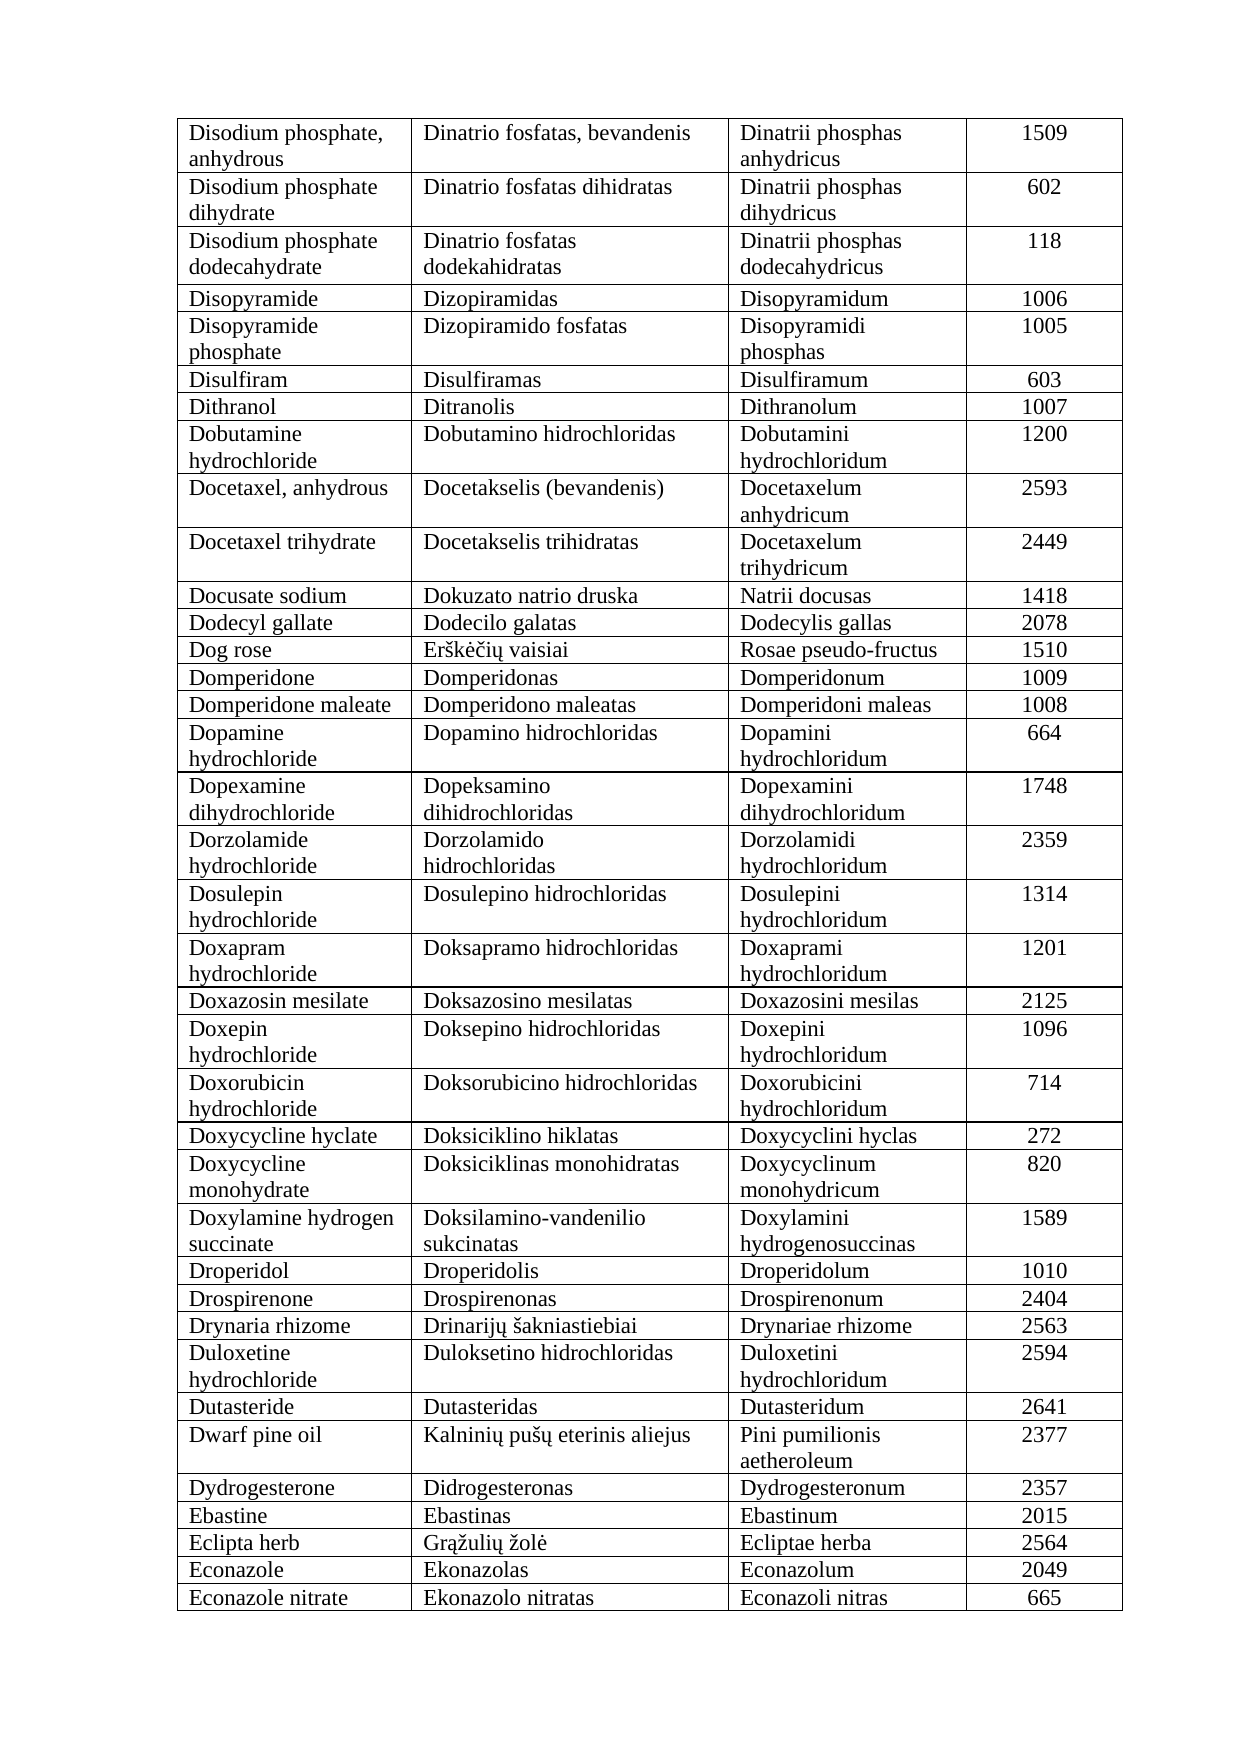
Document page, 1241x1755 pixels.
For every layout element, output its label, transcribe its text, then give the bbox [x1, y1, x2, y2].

table_cell 2359 [967, 826, 1122, 879]
table_cell Dobutamino hidrochloridas [412, 421, 728, 473]
table_cell Drynaria rhizome [178, 1312, 411, 1338]
table_cell Domperidone maleate [178, 691, 411, 718]
table_cell Dosulepin hydrochloride [178, 880, 411, 933]
table_cell Erškėčių vaisiai [412, 637, 728, 663]
table_cell Dutasteride [178, 1393, 411, 1419]
table_cell Drynariae rhizome [729, 1312, 966, 1338]
table_cell Doxycycline monohydrate [178, 1150, 411, 1202]
table_cell Doxylamini hydrogenosuccinas [729, 1204, 966, 1256]
table_cell 2641 [967, 1393, 1122, 1419]
table_cell Duloxetine hydrochloride [178, 1340, 411, 1392]
table_cell Dwarf pine oil [178, 1421, 411, 1473]
table_cell Domperidoni maleas [729, 691, 966, 718]
table_cell Econazoli nitras [729, 1584, 966, 1610]
table_cell Doxylamine hydrogen succinate [178, 1204, 411, 1256]
table_cell 2404 [967, 1285, 1122, 1311]
table_cell 118 [967, 227, 1122, 283]
table_cell Dorzolamido hidrochloridas [412, 826, 728, 879]
table_cell Docetakselis (bevandenis) [412, 474, 728, 527]
table_cell 2049 [967, 1557, 1122, 1583]
table_cell Dopamino hidrochloridas [412, 719, 728, 771]
table_cell Econazole nitrate [178, 1584, 411, 1610]
table_cell Dydrogesterone [178, 1474, 411, 1501]
table_cell Dinatrii phosphas dodecahydricus [729, 227, 966, 283]
table_cell 602 [967, 173, 1122, 226]
table_cell 2125 [967, 988, 1122, 1014]
table_cell Doxycyclini hyclas [729, 1123, 966, 1149]
table_cell Econazole [178, 1557, 411, 1583]
table_cell 2377 [967, 1421, 1122, 1473]
table_cell Disodium phosphate dihydrate [178, 173, 411, 226]
table_cell 1096 [967, 1015, 1122, 1068]
table_cell Drospirenonum [729, 1285, 966, 1311]
table_cell Didrogesteronas [412, 1474, 728, 1501]
table_cell Rosae pseudo-fructus [729, 637, 966, 663]
table_cell 2078 [967, 609, 1122, 636]
table_cell Dinatrii phosphas dihydricus [729, 173, 966, 226]
table_cell Dokuzato natrio druska [412, 582, 728, 608]
table_cell Dobutamini hydrochloridum [729, 421, 966, 473]
table_cell 1010 [967, 1257, 1122, 1284]
table_cell 1201 [967, 934, 1122, 986]
table_cell Disulfiramas [412, 366, 728, 392]
table_cell Kalninių pušų eterinis aliejus [412, 1421, 728, 1473]
table_cell Dizopiramido fosfatas [412, 312, 728, 365]
table_cell Doxazosin mesilate [178, 988, 411, 1014]
table_cell Dinatrio fosfatas dihidratas [412, 173, 728, 226]
table_cell Doxycycline hyclate [178, 1123, 411, 1149]
table_cell Dizopiramidas [412, 285, 728, 311]
table_cell 1509 [967, 119, 1122, 172]
table_cell 2357 [967, 1474, 1122, 1501]
table_cell Doksilamino-vandenilio sukcinatas [412, 1204, 728, 1256]
table_cell Droperidolis [412, 1257, 728, 1284]
table_cell 820 [967, 1150, 1122, 1202]
table_cell Drospirenonas [412, 1285, 728, 1311]
table_cell Drospirenone [178, 1285, 411, 1311]
table_cell Eclipta herb [178, 1529, 411, 1556]
table_cell Dinatrii phosphas anhydricus [729, 119, 966, 172]
table_cell Dodecylis gallas [729, 609, 966, 636]
table_cell Droperidol [178, 1257, 411, 1284]
table_cell 664 [967, 719, 1122, 771]
table_cell Disopyramide phosphate [178, 312, 411, 365]
table_cell Disopyramidi phosphas [729, 312, 966, 365]
table_cell Dorzolamidi hydrochloridum [729, 826, 966, 879]
table_cell Doksiciklino hiklatas [412, 1123, 728, 1149]
table_cell Dopexamine dihydrochloride [178, 773, 411, 825]
table_cell 1748 [967, 773, 1122, 825]
table_cell Dithranolum [729, 393, 966, 419]
table_cell Doksazosino mesilatas [412, 988, 728, 1014]
table_cell Docetaxelum trihydricum [729, 528, 966, 581]
table_cell 2564 [967, 1529, 1122, 1556]
table_cell 1314 [967, 880, 1122, 933]
table_cell 1007 [967, 393, 1122, 419]
table_cell Domperidonum [729, 664, 966, 690]
table_cell Disodium phosphate dodecahydrate [178, 227, 411, 283]
table_cell Doxaprami hydrochloridum [729, 934, 966, 986]
table_cell Dutasteridas [412, 1393, 728, 1419]
table_cell Dinatrio fosfatas dodekahidratas [412, 227, 728, 283]
table_cell 2563 [967, 1312, 1122, 1338]
table_cell Doksepino hidrochloridas [412, 1015, 728, 1068]
table_cell Doksiciklinas monohidratas [412, 1150, 728, 1202]
table_cell Dodecyl gallate [178, 609, 411, 636]
table_cell Docetaxel trihydrate [178, 528, 411, 581]
table_cell Disodium phosphate, anhydrous [178, 119, 411, 172]
table_cell Dopeksamino dihidrochloridas [412, 773, 728, 825]
table_cell Docetakselis trihidratas [412, 528, 728, 581]
table_cell 1589 [967, 1204, 1122, 1256]
table_cell Dosulepini hydrochloridum [729, 880, 966, 933]
table_cell 1009 [967, 664, 1122, 690]
table_cell Doxorubicin hydrochloride [178, 1069, 411, 1121]
table_cell 1006 [967, 285, 1122, 311]
table_cell Docetaxel, anhydrous [178, 474, 411, 527]
table_cell Disopyramide [178, 285, 411, 311]
table_cell 2593 [967, 474, 1122, 527]
table_cell Docusate sodium [178, 582, 411, 608]
table_cell Dosulepino hidrochloridas [412, 880, 728, 933]
table_cell Doxepini hydrochloridum [729, 1015, 966, 1068]
table_cell Ekonazolas [412, 1557, 728, 1583]
table_cell Domperidono maleatas [412, 691, 728, 718]
table_cell 2594 [967, 1340, 1122, 1392]
table_cell Dobutamine hydrochloride [178, 421, 411, 473]
table_cell Droperidolum [729, 1257, 966, 1284]
table_cell Ekonazolo nitratas [412, 1584, 728, 1610]
table_cell Drinarijų šakniastiebiai [412, 1312, 728, 1338]
table_cell 1005 [967, 312, 1122, 365]
table_cell 2449 [967, 528, 1122, 581]
table_cell Doxepin hydrochloride [178, 1015, 411, 1068]
table_cell Ebastine [178, 1502, 411, 1528]
table_cell Duloksetino hidrochloridas [412, 1340, 728, 1392]
table_cell 272 [967, 1123, 1122, 1149]
table_cell Doxapram hydrochloride [178, 934, 411, 986]
table_cell Dorzolamide hydrochloride [178, 826, 411, 879]
table_cell Doxazosini mesilas [729, 988, 966, 1014]
table_cell Doksorubicino hidrochloridas [412, 1069, 728, 1121]
table_cell Ebastinas [412, 1502, 728, 1528]
table_cell Pini pumilionis aetheroleum [729, 1421, 966, 1473]
table_cell Dithranol [178, 393, 411, 419]
table_cell 665 [967, 1584, 1122, 1610]
table_cell Domperidone [178, 664, 411, 690]
table_cell 2015 [967, 1502, 1122, 1528]
table_cell 1510 [967, 637, 1122, 663]
table_cell Dodecilo galatas [412, 609, 728, 636]
table_cell Dopamine hydrochloride [178, 719, 411, 771]
table_cell Grąžulių žolė [412, 1529, 728, 1556]
table_cell Natrii docusas [729, 582, 966, 608]
table_cell 1008 [967, 691, 1122, 718]
table_cell Doxorubicini hydrochloridum [729, 1069, 966, 1121]
table_cell Disopyramidum [729, 285, 966, 311]
table_cell Duloxetini hydrochloridum [729, 1340, 966, 1392]
table_cell Dog rose [178, 637, 411, 663]
table_cell Docetaxelum anhydricum [729, 474, 966, 527]
table_cell Domperidonas [412, 664, 728, 690]
table_cell 714 [967, 1069, 1122, 1121]
table_cell Dydrogesteronum [729, 1474, 966, 1501]
table_cell Dinatrio fosfatas, bevandenis [412, 119, 728, 172]
table_cell Dutasteridum [729, 1393, 966, 1419]
table_cell Econazolum [729, 1557, 966, 1583]
table_cell Dopexamini dihydrochloridum [729, 773, 966, 825]
table_cell Disulfiram [178, 366, 411, 392]
table_cell 603 [967, 366, 1122, 392]
table_cell 1200 [967, 421, 1122, 473]
table_cell Doxycyclinum monohydricum [729, 1150, 966, 1202]
table_cell Disulfiramum [729, 366, 966, 392]
table_cell Ditranolis [412, 393, 728, 419]
table_cell Dopamini hydrochloridum [729, 719, 966, 771]
table_cell Ecliptae herba [729, 1529, 966, 1556]
table_cell 1418 [967, 582, 1122, 608]
table_cell Ebastinum [729, 1502, 966, 1528]
table_cell Doksapramo hidrochloridas [412, 934, 728, 986]
